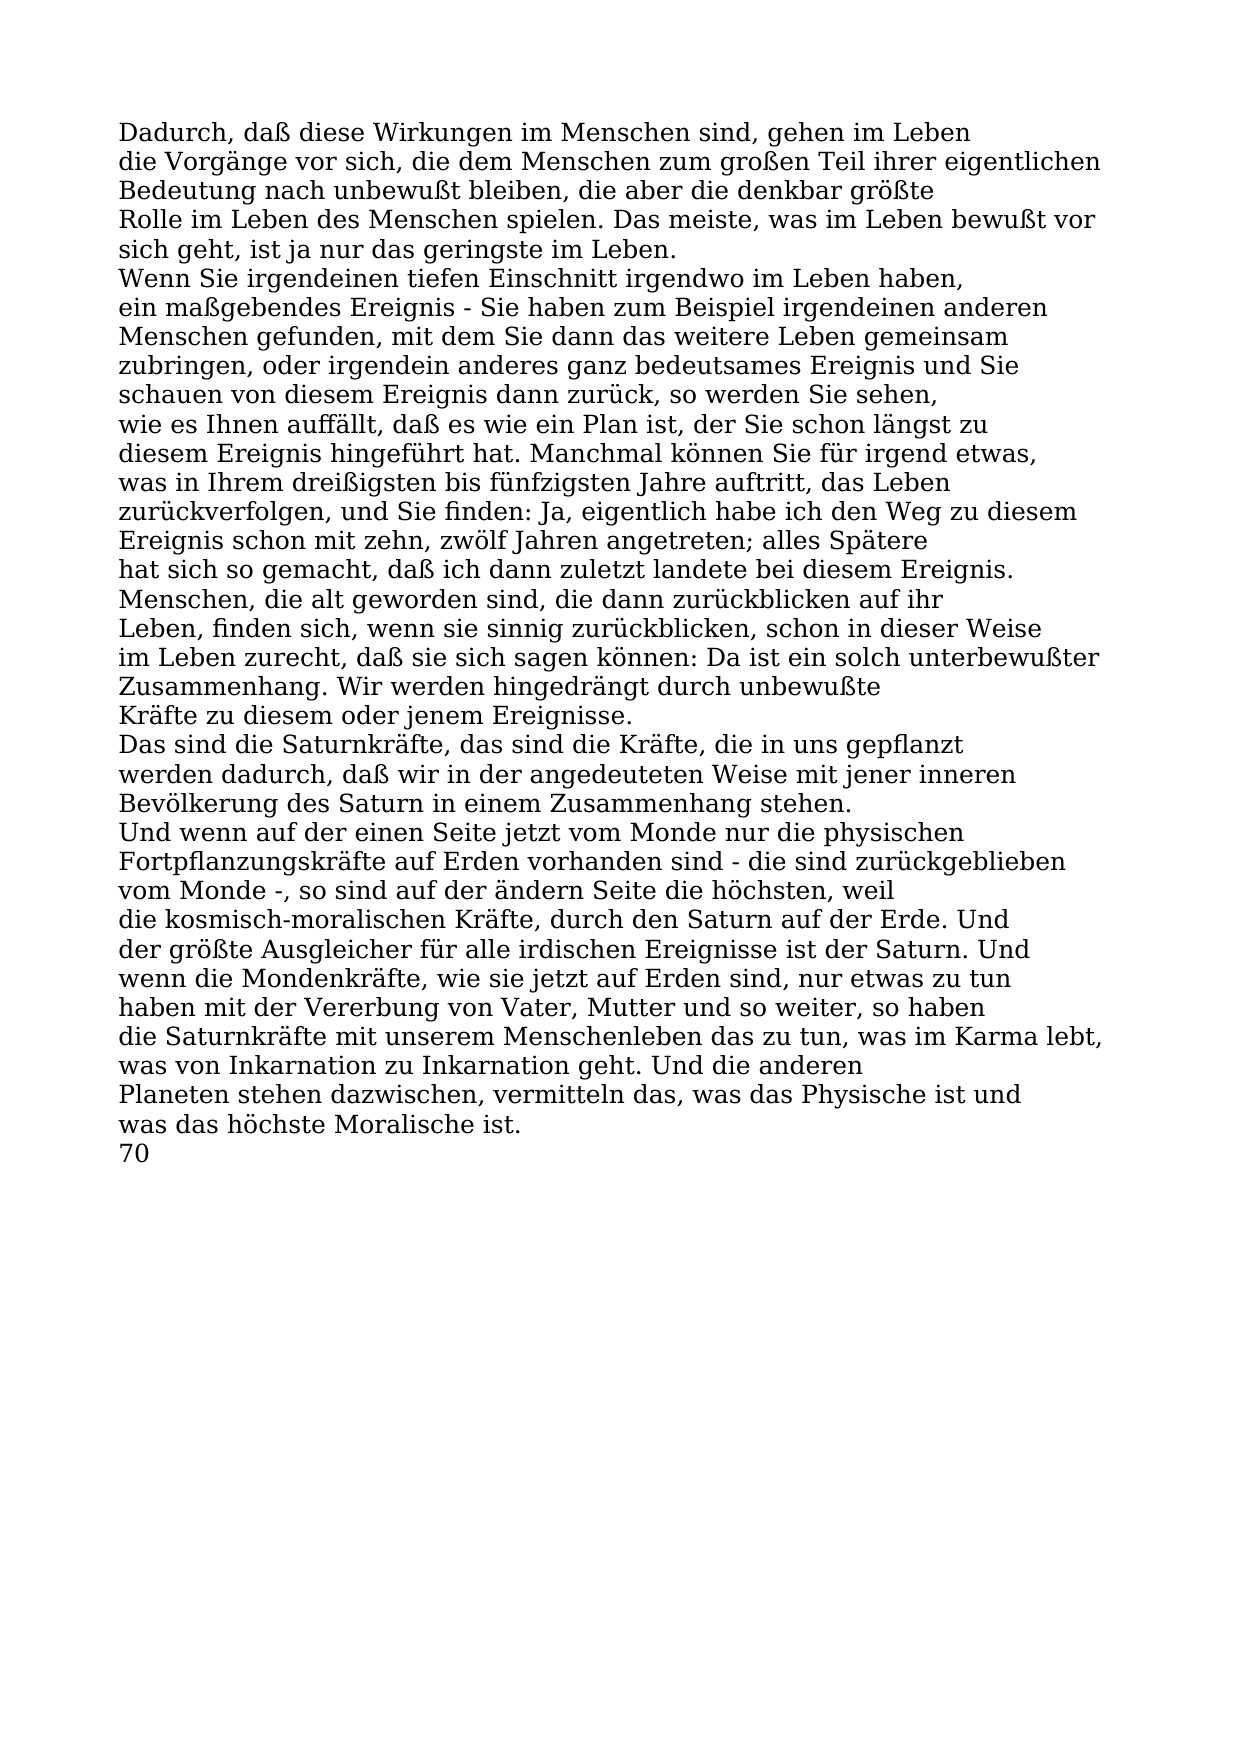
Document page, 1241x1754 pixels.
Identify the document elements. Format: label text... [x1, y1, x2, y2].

text die kosmisch-moralischen Kräfte, durch den Saturn auf der Erde. Und [118, 906, 1122, 935]
text Menschen, die alt geworden sind, die dann zurückblicken auf ihr [118, 585, 1122, 614]
text haben mit der Vererbung von Vater, Mutter und so weiter, so haben [118, 993, 1122, 1022]
text Wenn Sie irgendeinen tiefen Einschnitt irgendwo im Leben haben, [118, 264, 1122, 293]
text wenn die Mondenkräfte, wie sie jetzt auf Erden sind, nur etwas zu tun [118, 964, 1122, 993]
text werden dadurch, daß wir in der angedeuteten Weise mit jener inneren [118, 760, 1122, 789]
text Das sind die Saturnkräfte, das sind die Kräfte, die in uns gepflanzt [118, 731, 1122, 760]
text was in Ihrem dreißigsten bis fünfzigsten Jahre auftritt, das Leben zurückverfolgen, und Sie finden: Ja, eigentlich habe ich den Weg zu diesem Ereignis schon mit zehn, zwölf Jahren angetreten; alles Spätere [118, 468, 1122, 556]
text Planeten stehen dazwischen, vermitteln das, was das Physische ist und [118, 1081, 1122, 1110]
text die Saturnkräfte mit unserem Menschenleben das zu tun, was im Karma lebt, was von Inkarnation zu Inkarnation geht. Und die anderen [118, 1022, 1122, 1081]
text Und wenn auf der einen Seite jetzt vom Monde nur die physischen [118, 818, 1122, 847]
text diesem Ereignis hingeführt hat. Manchmal können Sie für irgend etwas, [118, 439, 1122, 468]
text die Vorgänge vor sich, die dem Menschen zum großen Teil ihrer eigentlichen Bedeutung nach unbewußt bleiben, die aber die denkbar größte [118, 147, 1122, 206]
text Rolle im Leben des Menschen spielen. Das meiste, was im Leben bewußt vor sich geht, ist ja nur das geringste im Leben. [118, 206, 1122, 264]
text 70 [118, 1139, 1122, 1168]
text Bevölkerung des Saturn in einem Zusammenhang stehen. [118, 789, 1122, 818]
text Dadurch, daß diese Wirkungen im Menschen sind, gehen im Leben [118, 118, 1122, 147]
text wie es Ihnen auffällt, daß es wie ein Plan ist, der Sie schon längst zu [118, 410, 1122, 439]
text was das höchste Moralische ist. [118, 1110, 1122, 1139]
text hat sich so gemacht, daß ich dann zuletzt landete bei diesem Ereignis. [118, 556, 1122, 585]
text der größte Ausgleicher für alle irdischen Ereignisse ist der Saturn. Und [118, 935, 1122, 964]
text Leben, finden sich, wenn sie sinnig zurückblicken, schon in dieser Weise [118, 614, 1122, 643]
text ein maßgebendes Ereignis - Sie haben zum Beispiel irgendeinen anderen Menschen gefunden, mit dem Sie dann das weitere Leben gemeinsam zubringen, oder irgendein anderes ganz bedeutsames Ereignis und Sie schauen von diesem Ereignis dann zurück, so werden Sie sehen, [118, 293, 1122, 410]
text im Leben zurecht, daß sie sich sagen können: Da ist ein solch unterbewußter Zusammenhang. Wir werden hingedrängt durch unbewußte [118, 643, 1122, 701]
text Kräfte zu diesem oder jenem Ereignisse. [118, 701, 1122, 731]
text Fortpflanzungskräfte auf Erden vorhanden sind - die sind zurückgeblieben vom Monde -, so sind auf der ändern Seite die höchsten, weil [118, 847, 1122, 906]
